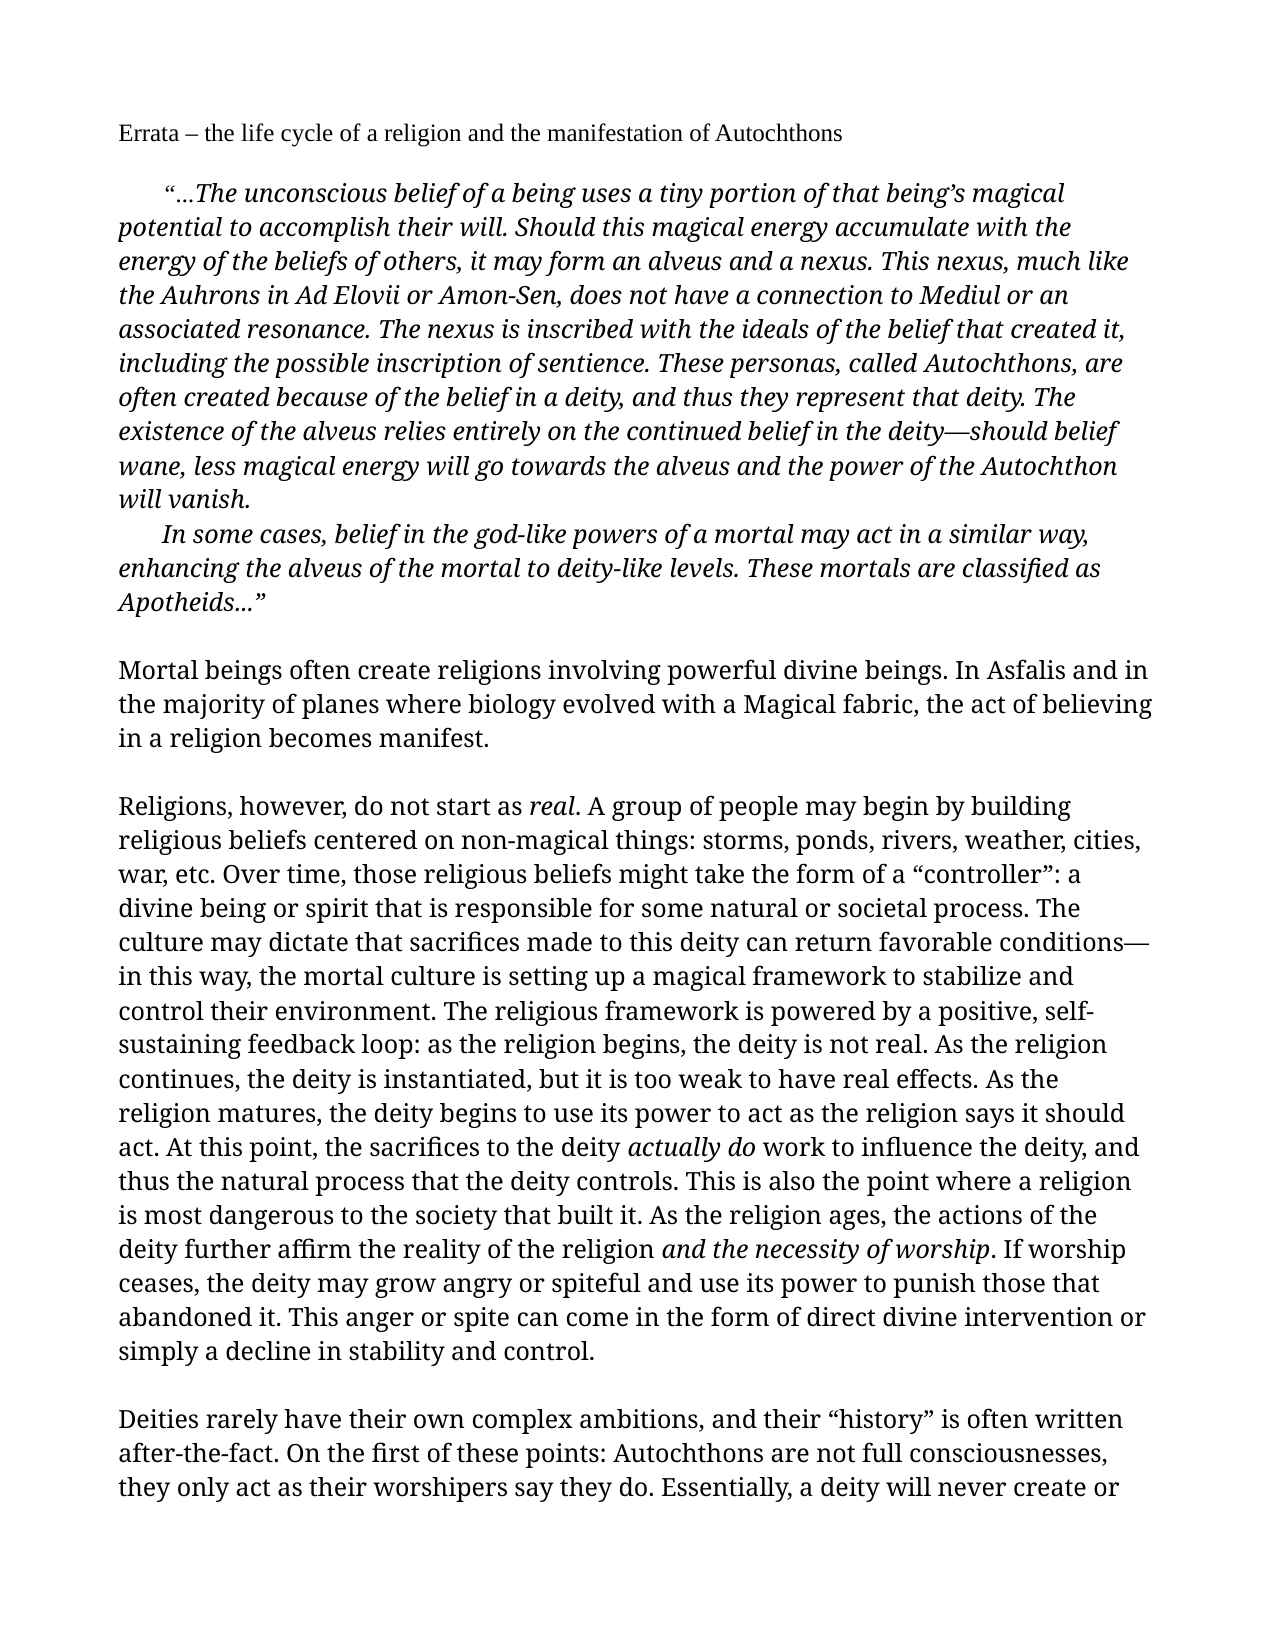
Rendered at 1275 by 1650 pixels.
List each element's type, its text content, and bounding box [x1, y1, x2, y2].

text Errata – the life cycle of a religion and the manifestation of Autochthons [118, 118, 1157, 147]
text Mortal beings often create religions involving powerful divine beings. In Asfalis and in the majority of planes where biology evolved with a Magical fabric, the act of believing in a religion becomes manifest. [118, 652, 1157, 755]
text In some cases, belief in the god-like powers of a mortal may act in a similar way, enhancing the alveus of the mortal to deity-like levels. These mortals are classified as Apotheids...” [118, 516, 1157, 618]
text Religions, however, do not start as real. A group of people may begin by building religious beliefs centered on non-magical things: storms, ponds, rivers, weather, cities, war, etc. Over time, those religious beliefs might take the form of a “controller”: a divine being or spirit that is responsible for some natural or societal process. The culture may dictate that sacrifices made to this deity can return favorable conditions—in this way, the mortal culture is setting up a magical framework to stabilize and control their environment. The religious framework is powered by a positive, self-sustaining feedback loop: as the religion begins, the deity is not real. As the religion continues, the deity is instantiated, but it is too weak to have real effects. As the religion matures, the deity begins to use its power to act as the religion says it should act. At this point, the sacrifices to the deity actually do work to influence the deity, and thus the natural process that the deity controls. This is also the point where a religion is most dangerous to the society that built it. As the religion ages, the actions of the deity further affirm the reality of the religion and the necessity of worship. If worship ceases, the deity may grow angry or spiteful and use its power to punish those that abandoned it. This anger or spite can come in the form of direct divine intervention or simply a decline in stability and control. [118, 789, 1157, 1368]
text Deities rarely have their own complex ambitions, and their “history” is often written after-the-fact. On the first of these points: Autochthons are not full consciousnesses, they only act as their worshipers say they do. Essentially, a deity will never create or [118, 1402, 1157, 1504]
text “...The unconscious belief of a being uses a tiny portion of that being’s magical potential to accomplish their will. Should this magical energy accumulate with the energy of the beliefs of others, it may form an alveus and a nexus. This nexus, much like the Auhrons in Ad Elovii or Amon-Sen, does not have a connection to Mediul or an associated resonance. The nexus is inscribed with the ideals of the belief that created it, including the possible inscription of sentience. These personas, called Autochthons, are often created because of the belief in a deity, and thus they represent that deity. The existence of the alveus relies entirely on the continued belief in the deity—should belief wane, less magical energy will go towards the alveus and the power of the Autochthon will vanish. [118, 176, 1157, 516]
